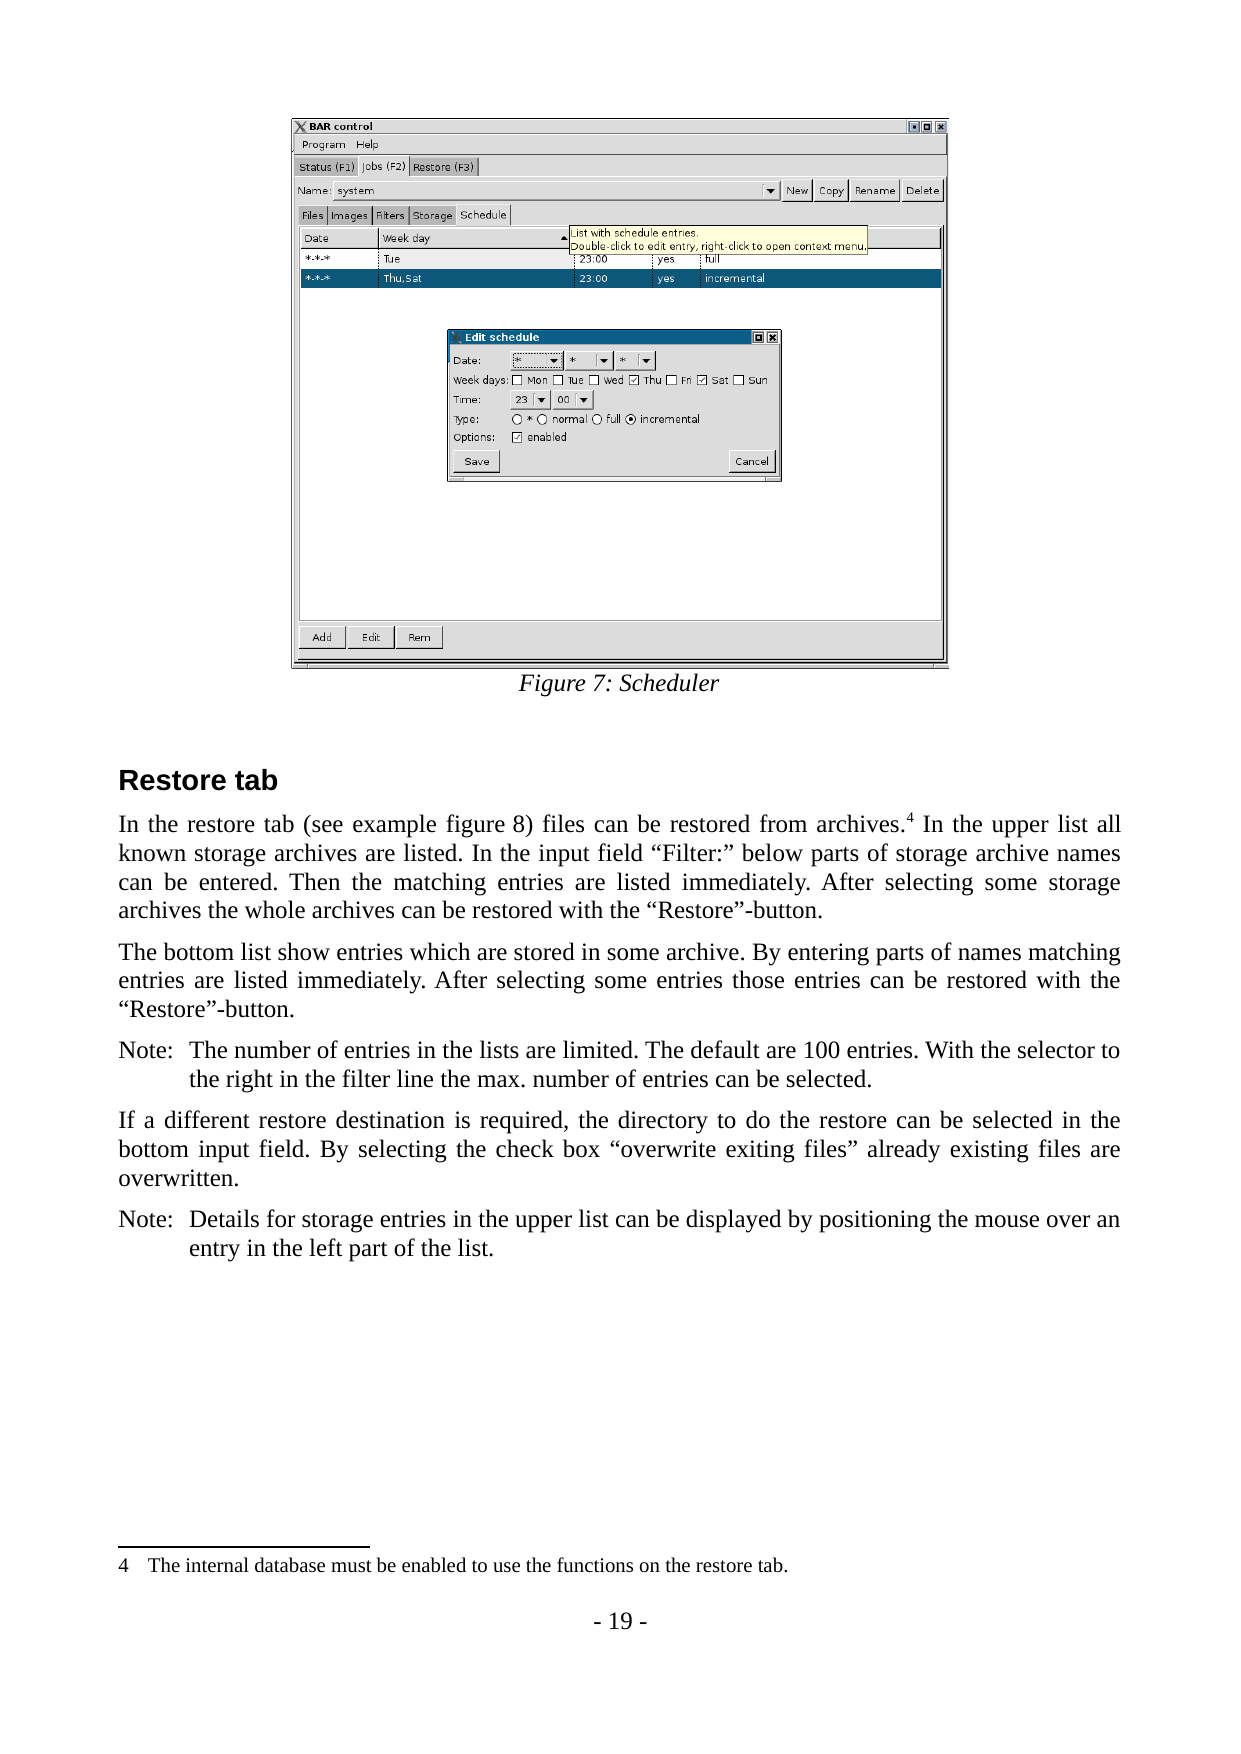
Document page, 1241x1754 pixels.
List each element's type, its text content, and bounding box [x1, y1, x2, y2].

text Figure 7: Scheduler [291, 669, 949, 697]
text Note: The number of entries in the lists are limited. The default are 100 entries. With the selector to the right in the filter line the max. number of entries can be selected. [118, 1035, 1122, 1093]
subtitle Restore tab [118, 763, 1122, 797]
text In the restore tab (see example figure 8) files can be restored from archives. In the upper list all known storage archives are listed. In the input field “Filter:” below parts of storage archive names can be entered. Then the matching entries are listed immediately. After selecting some storage archives the whole archives can be restored with the “Restore”-button. [118, 809, 1122, 924]
text The bottom list show entries which are stored in some archive. By entering parts of names matching entries are listed immediately. After selecting some entries those entries can be restored with the “Restore”-button. [118, 937, 1122, 1023]
text If a different restore destination is required, the directory to do the restore can be selected in the bottom input field. By selecting the check box “overwrite exiting files” already existing files are overwritten. [118, 1105, 1122, 1192]
text Note: Details for storage entries in the upper list can be displayed by positioning the mouse over an entry in the left part of the list. [118, 1204, 1122, 1262]
text The internal database must be enabled to use the functions on the restore tab. [118, 1553, 1122, 1577]
picture [291, 118, 949, 669]
